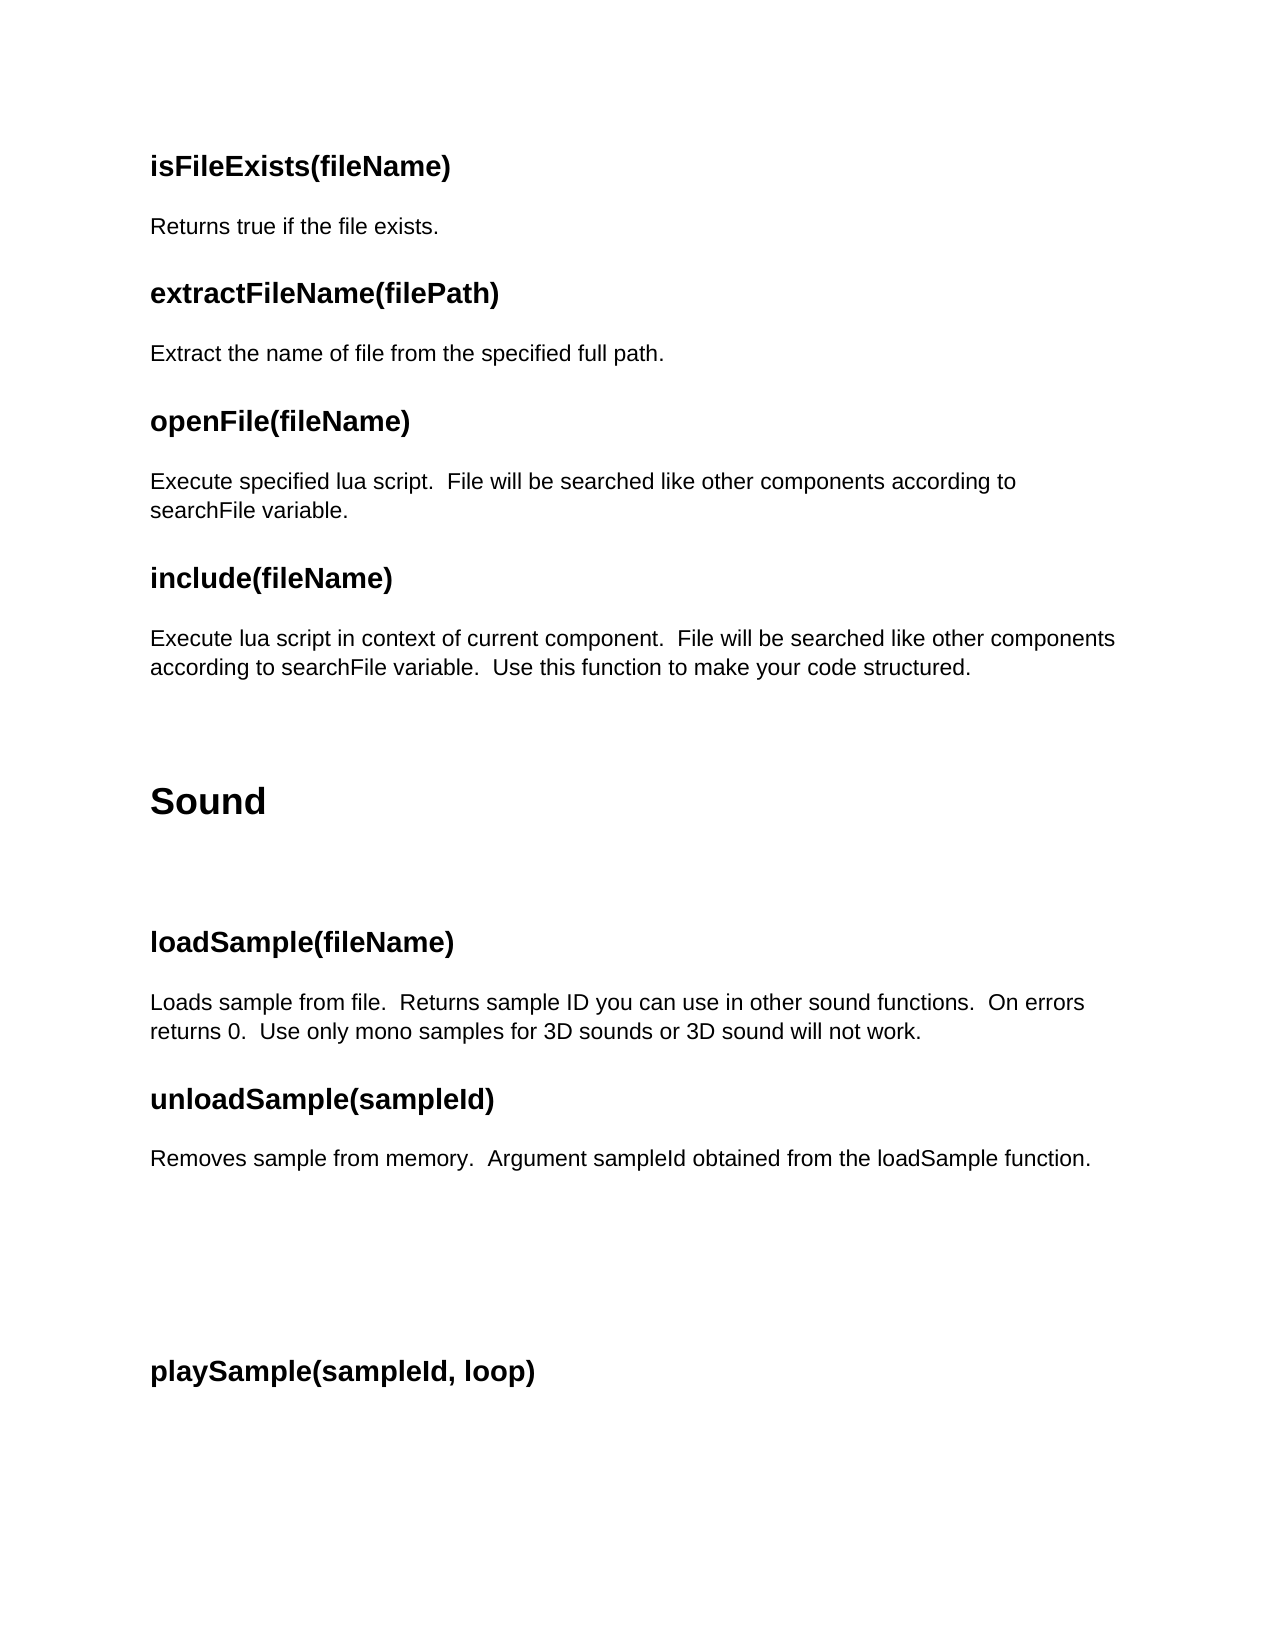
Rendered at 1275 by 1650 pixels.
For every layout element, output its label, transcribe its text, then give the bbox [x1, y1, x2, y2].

subtitle openFile(fileName) [150, 405, 1125, 438]
subtitle include(fileName) [150, 562, 1125, 594]
subtitle extractFileName(filePath) [150, 277, 1125, 310]
text Removes sample from memory. Argument sampleId obtained from the loadSample function. [150, 1146, 1125, 1172]
text Loads sample from file. Returns sample ID you can use in other sound functions. On errors returns 0. Use only mono samples for 3D sounds or 3D sound will not work. [150, 989, 1125, 1044]
subtitle unloadSample(sampleId) [150, 1083, 1125, 1115]
subtitle playSample(sampleId, loop) [150, 1354, 1125, 1387]
subtitle loadSample(fileName) [150, 926, 1125, 958]
text Execute lua script in context of current component. File will be searched like other components according to searchFile variable. Use this function to make your code structured. [150, 625, 1125, 680]
subtitle Sound [150, 781, 1125, 823]
text Returns true if the file exists. [150, 213, 1125, 239]
text Extract the name of file from the specified full path. [150, 341, 1125, 366]
text Execute specified lua script. File will be searched like other components according to searchFile variable. [150, 468, 1125, 523]
subtitle isFileExists(fileName) [150, 150, 1125, 183]
